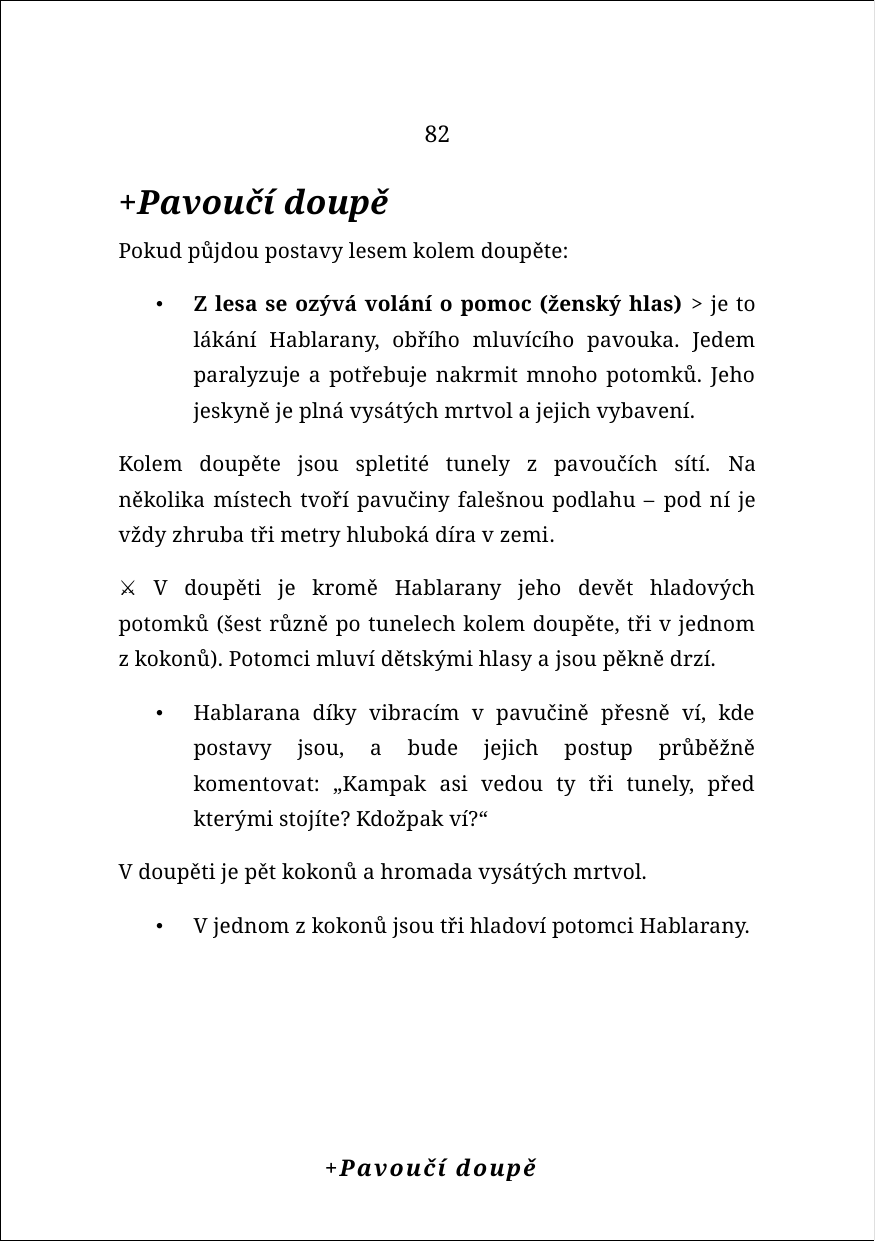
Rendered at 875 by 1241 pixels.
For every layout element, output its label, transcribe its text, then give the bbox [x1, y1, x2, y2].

text V doupěti je pět kokonů a hromada vysátých mrtvol. [118, 857, 756, 886]
text ⚔ V doupěti je kromě Hablarany jeho devět hladových potomků (šest různě po tunelech kolem doupěte, tři v jednom z kokonů). Potomci mluví dětskými hlasy a jsou pěkně drzí. [118, 573, 756, 673]
list Hablarana díky vibracím v pavučině přesně ví, kde postavy jsou, a bude jejich postup průběžně komentovat: „Kampak asi vedou ty tři tunely, před kterými stojíte? Kdožpak ví?“ [156, 698, 756, 833]
text Kolem doupěte jsou spletité tunely z pavoučích sítí. Na několika místech tvoří pavučiny falešnou podlahu – pod ní je vždy zhruba tři metry hluboká díra v zemi. [118, 449, 756, 549]
list Z lesa se ozývá volání o pomoc (ženský hlas) > je to lákání Hablarany, obřího mluvícího pavouka. Jedem paralyzuje a potřebuje nakrmit mnoho potomků. Jeho jeskyně je plná vysátých mrtvol a jejich vybavení. [156, 289, 756, 424]
list V jednom z kokonů jsou tři hladoví potomci Hablarany. [156, 911, 756, 939]
text Pokud půjdou postavy lesem kolem doupěte: [118, 236, 756, 264]
subtitle +Pavoučí doupě [118, 179, 756, 224]
